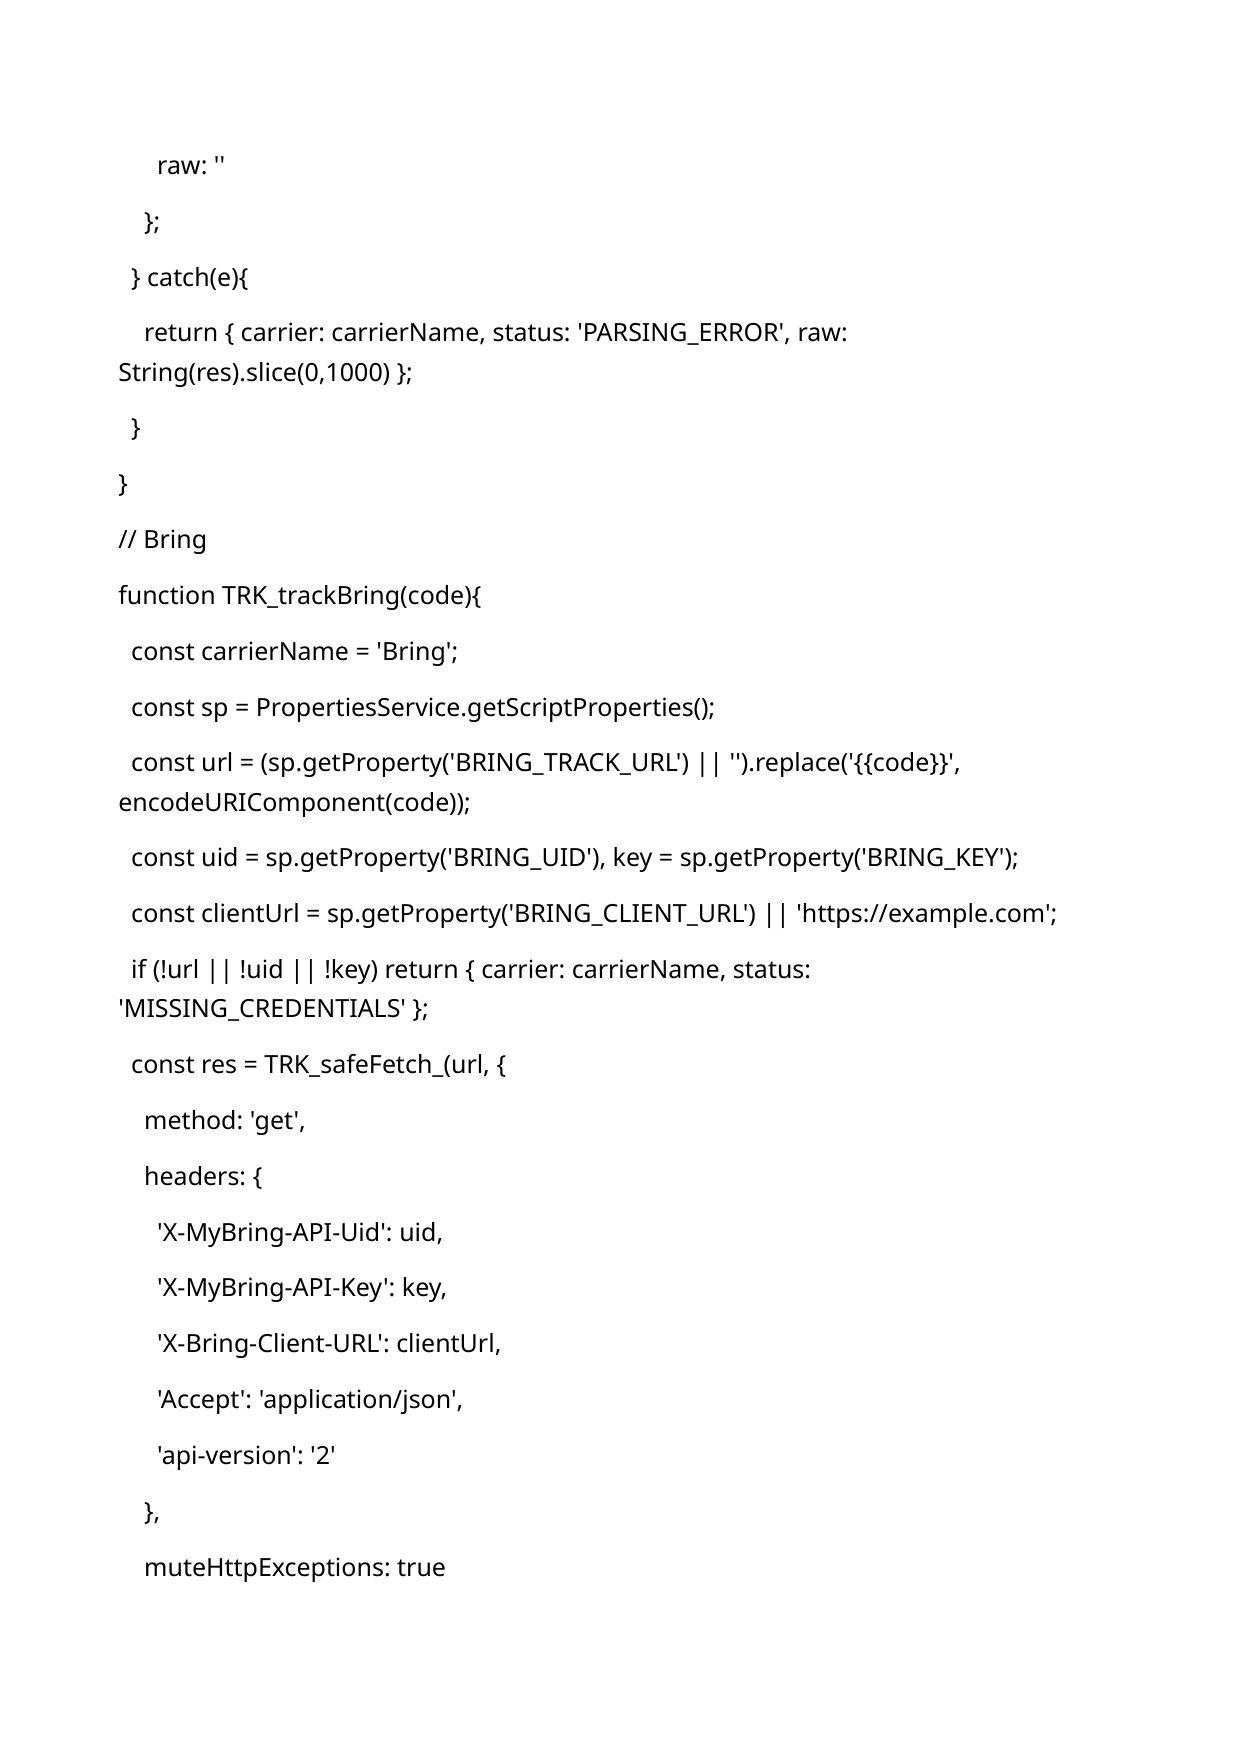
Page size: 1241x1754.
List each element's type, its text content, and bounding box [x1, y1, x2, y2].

text const url = (sp.getProperty('BRING_TRACK_URL') || '').replace('{{code}}', encodeURIComponent(code)); [118, 745, 1122, 818]
text headers: { [118, 1158, 1122, 1192]
text return { carrier: carrierName, status: 'PARSING_ERROR', raw: String(res).slice(0,1000) }; [118, 315, 1122, 388]
text } [118, 410, 1122, 444]
text method: 'get', [118, 1103, 1122, 1137]
text const carrierName = 'Bring'; [118, 633, 1122, 667]
text 'api-version': '2' [118, 1438, 1122, 1472]
text const uid = sp.getProperty('BRING_UID'), key = sp.getProperty('BRING_KEY'); [118, 840, 1122, 874]
text 'X-Bring-Client-URL': clientUrl, [118, 1326, 1122, 1360]
text const res = TRK_safeFetch_(url, { [118, 1047, 1122, 1081]
text function TRK_trackBring(code){ [118, 578, 1122, 612]
text } catch(e){ [118, 259, 1122, 293]
text muteHttpExceptions: true [118, 1549, 1122, 1583]
text const clientUrl = sp.getProperty('BRING_CLIENT_URL') || 'https://example.com'; [118, 896, 1122, 930]
text }, [118, 1493, 1122, 1527]
text }; [118, 203, 1122, 237]
text const sp = PropertiesService.getScriptProperties(); [118, 689, 1122, 723]
text } [118, 466, 1122, 500]
text 'Accept': 'application/json', [118, 1382, 1122, 1416]
text // Bring [118, 522, 1122, 556]
text 'X-MyBring-API-Uid': uid, [118, 1214, 1122, 1248]
text raw: '' [118, 148, 1122, 182]
text if (!url || !uid || !key) return { carrier: carrierName, status: 'MISSING_CREDENTIALS' }; [118, 952, 1122, 1025]
text 'X-MyBring-API-Key': key, [118, 1270, 1122, 1304]
